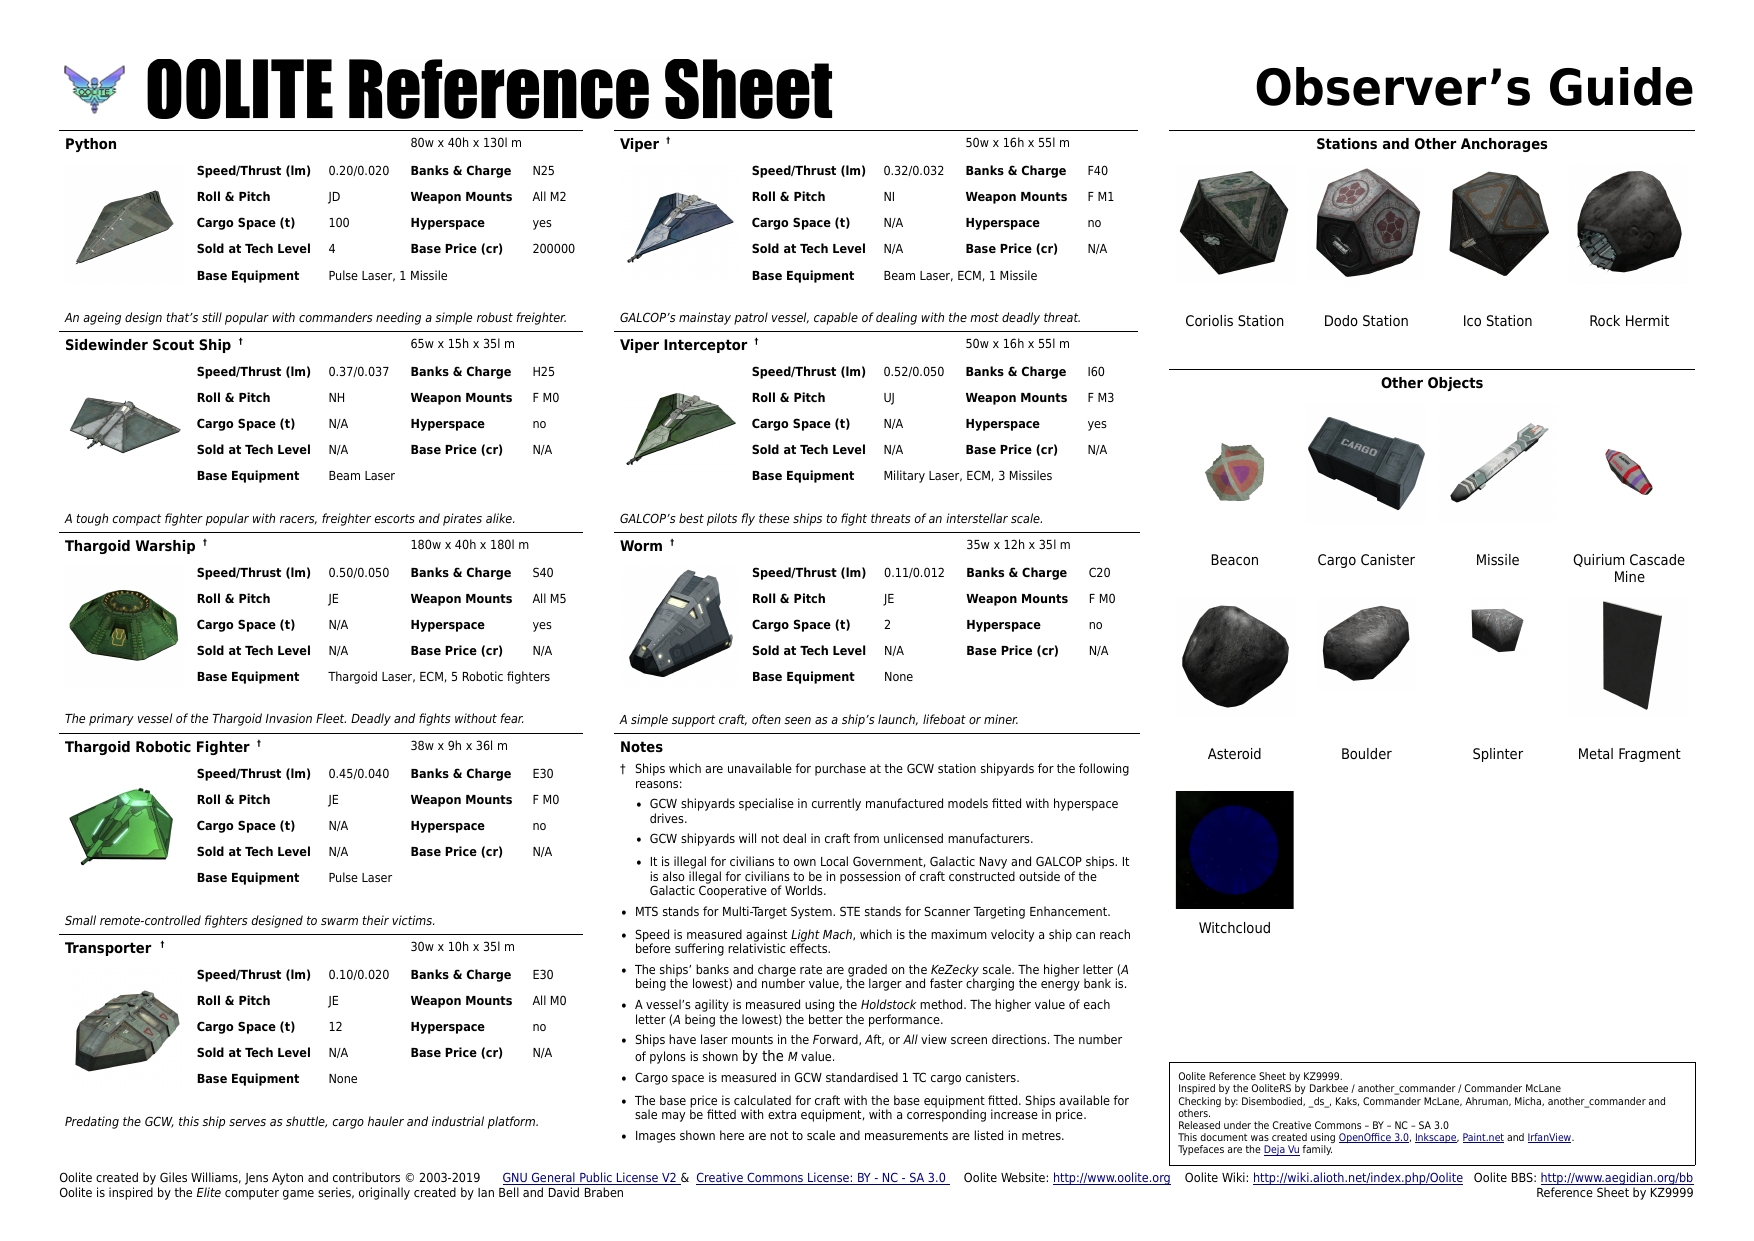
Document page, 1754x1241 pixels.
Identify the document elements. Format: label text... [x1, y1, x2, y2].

table_cell The ships’ banks and charge rate are graded on the KeZecky scale. The higher letter (A being the lowest) and number value, the larger and faster charging the energy bank is. [629, 963, 1140, 998]
picture [1605, 449, 1653, 495]
table_header 50w x 16h x 55l m [960, 332, 1138, 359]
table_cell JD [323, 185, 404, 211]
table_cell All M2 [526, 185, 583, 211]
table_cell Sold at Tech Level [191, 1041, 322, 1067]
table_cell Speed/Thrust (lm) [746, 359, 877, 385]
table_cell Hyperspace [961, 613, 1083, 638]
table_header Thargoid Robotic Fighter † [59, 734, 404, 761]
table_cell [614, 159, 746, 284]
table_cell Base Price (cr) [405, 237, 526, 263]
table_cell Base Price (cr) [960, 438, 1081, 463]
table_cell Cargo Space (t) [191, 813, 322, 839]
table_cell NI [878, 185, 959, 211]
table_cell Banks & Charge [405, 159, 526, 184]
table_header Thargoid Warship † [59, 533, 404, 560]
table_cell [59, 285, 191, 305]
table_cell N/A [323, 813, 404, 839]
table_cell N/A [1081, 237, 1138, 263]
table_cell • [629, 797, 643, 832]
table_cell 2 [878, 613, 961, 638]
table_cell GALCOP’s mainstay patrol vessel, capable of dealing with the most deadly threat. [614, 305, 1138, 331]
table_cell [1300, 398, 1432, 403]
table_cell [59, 888, 191, 908]
table_cell [1427, 404, 1432, 523]
table_cell N/A [1081, 438, 1138, 463]
table_header 50w x 16h x 55l m [960, 131, 1138, 158]
table_cell [614, 832, 629, 855]
picture [1466, 597, 1529, 663]
table_cell Roll & Pitch [191, 787, 322, 813]
table_cell Base Price (cr) [405, 639, 526, 664]
table_cell E30 [526, 963, 583, 988]
table_cell [1563, 398, 1695, 546]
table_cell Sold at Tech Level [746, 438, 877, 463]
table_cell Sold at Tech Level [746, 639, 878, 664]
table_header 80w x 40h x 130l m [405, 131, 583, 158]
table_cell [1689, 598, 1695, 717]
table_cell [1169, 398, 1300, 546]
picture [1174, 164, 1295, 284]
table_header 30w x 10h x 35l m [405, 935, 583, 962]
table_cell Banks & Charge [405, 560, 526, 586]
table_header 65w x 15h x 35l m [405, 332, 583, 359]
table_cell Roll & Pitch [191, 586, 322, 612]
table_cell [1300, 592, 1432, 597]
picture [1437, 403, 1558, 524]
table_cell Base Price (cr) [405, 1041, 526, 1067]
table_cell [1169, 598, 1300, 740]
table_cell Speed/Thrust (lm) [191, 761, 322, 787]
table_cell [1300, 159, 1432, 307]
table_cell [59, 761, 191, 887]
table_cell N/A [526, 438, 583, 463]
table_cell Weapon Mounts [405, 989, 526, 1014]
table_cell Weapon Mounts [960, 185, 1081, 211]
table_cell Pulse Laser, 1 Missile [323, 263, 583, 305]
table_cell [614, 560, 746, 707]
table_cell Roll & Pitch [191, 185, 322, 211]
table_cell N/A [323, 839, 404, 865]
table_cell Witchcloud [1169, 914, 1300, 959]
table_cell Boulder [1300, 740, 1432, 786]
table_cell Quirium Cascade Mine [1563, 546, 1695, 592]
table_cell N/A [323, 411, 404, 437]
table_cell Speed/Thrust (lm) [191, 963, 322, 988]
table_cell [1563, 159, 1695, 307]
table_cell Metal Fragment [1563, 740, 1695, 786]
table_header 35w x 12h x 35l m [961, 533, 1140, 560]
table_cell Base Price (cr) [405, 839, 526, 865]
table_cell GALCOP’s best pilots fly these ships to fight threats of an interstellar scale. [614, 506, 1138, 532]
table_cell [1563, 592, 1695, 597]
table_cell [614, 285, 746, 305]
table_cell [614, 855, 629, 905]
table_cell Base Equipment [191, 665, 322, 707]
table_cell Hyperspace [405, 411, 526, 437]
table_cell [1300, 786, 1432, 914]
table_cell Thargoid Laser, ECM, 5 Robotic fighters [323, 665, 583, 707]
table_cell [1563, 598, 1569, 717]
table_cell Beam Laser, ECM, 1 Missile [878, 263, 1138, 305]
table_cell JE [878, 586, 961, 612]
table_cell N/A [323, 639, 404, 664]
table_cell F M0 [526, 385, 583, 411]
table_cell Base Price (cr) [960, 237, 1081, 263]
table_cell Beacon [1169, 546, 1300, 592]
table_cell F M0 [526, 787, 583, 813]
table_cell A tough compact fighter popular with racers, freighter escorts and pirates alike. [59, 506, 583, 532]
table_cell Dodo Station [1300, 307, 1432, 352]
table_cell Banks & Charge [960, 159, 1081, 184]
table_cell Weapon Mounts [405, 787, 526, 813]
table_cell • [629, 832, 643, 855]
table_cell [59, 963, 191, 1088]
table_cell N/A [526, 839, 583, 865]
picture [1174, 597, 1295, 718]
table_cell Hyperspace [405, 613, 526, 638]
table_cell [1432, 598, 1563, 740]
table_cell N/A [878, 237, 959, 263]
table_cell Notes [614, 734, 1140, 762]
table_cell Cargo Space (t) [746, 613, 878, 638]
table_cell NH [323, 385, 404, 411]
table_cell • [614, 963, 629, 998]
table_cell 0.32/0.032 [878, 159, 959, 184]
table_header Worm † [614, 533, 961, 560]
table_cell 0.52/0.050 [878, 359, 959, 385]
table_cell yes [526, 211, 583, 237]
table_cell JE [323, 989, 404, 1014]
table_cell Hyperspace [405, 1015, 526, 1041]
table_cell [1169, 159, 1300, 307]
picture [1569, 597, 1689, 718]
table_cell None [878, 665, 1140, 707]
table_cell Cargo Space (t) [746, 411, 877, 437]
table_cell A simple support craft, often seen as a ship’s launch, lifeboat or miner. [614, 707, 1140, 733]
picture [619, 566, 741, 687]
table_cell • [614, 1094, 629, 1128]
table_cell Banks & Charge [405, 963, 526, 988]
table_cell A vessel’s agility is measured using the Holdstock method. The higher value of each letter (A being the lowest) the better the performance. [629, 998, 1140, 1033]
table_cell H25 [526, 359, 583, 385]
table_cell Roll & Pitch [191, 385, 322, 411]
table_cell 200000 [526, 237, 583, 263]
picture [64, 767, 186, 888]
table_cell Roll & Pitch [746, 586, 878, 612]
table_cell Images shown here are not to scale and measurements are listed in metres. [629, 1129, 1140, 1151]
table_cell Beam Laser [323, 464, 583, 506]
table_header 180w x 40h x 180l m [405, 533, 583, 560]
picture [1306, 403, 1427, 524]
table_cell Speed/Thrust (lm) [191, 359, 322, 385]
table_cell Weapon Mounts [960, 385, 1081, 411]
table_cell Rock Hermit [1563, 307, 1695, 352]
table_header Other Objects [1169, 370, 1695, 398]
table_cell N/A [323, 438, 404, 463]
table_cell 0.11/0.012 [878, 560, 961, 586]
table_cell Base Equipment [746, 665, 878, 707]
table_cell Cargo Space (t) [191, 411, 322, 437]
table_cell N/A [323, 613, 404, 638]
table_cell Predating the GCW, this ship serves as shuttle, cargo hauler and industrial platform. [59, 1109, 583, 1135]
table_cell [1432, 592, 1563, 597]
table_header Python [59, 131, 404, 158]
table_cell S40 [526, 560, 583, 586]
table_cell [59, 359, 191, 506]
table_cell Hyperspace [960, 411, 1081, 437]
table_cell 0.50/0.050 [323, 560, 404, 586]
table_cell no [526, 411, 583, 437]
table_cell [1300, 598, 1432, 740]
table_cell Speed/Thrust (lm) [746, 159, 877, 184]
table_cell Base Price (cr) [961, 639, 1083, 664]
table_cell GCW shipyards will not deal in craft from unlicensed manufacturers. [644, 832, 1140, 855]
table_cell GCW shipyards specialise in currently manufactured models fitted with hyperspace drives. [644, 797, 1140, 832]
table_cell Roll & Pitch [746, 185, 877, 211]
table_cell Sold at Tech Level [191, 438, 322, 463]
table_cell [1432, 524, 1563, 546]
picture [1175, 791, 1294, 909]
table_cell † [614, 762, 629, 797]
table_header Viper † [614, 131, 959, 158]
table_cell F M3 [1081, 385, 1138, 411]
table_cell Roll & Pitch [746, 385, 877, 411]
table_cell 4 [323, 237, 404, 263]
text Released under the Creative Commons – BY – NC – SA 3.0 [1178, 1119, 1686, 1132]
table_cell 0.20/0.020 [323, 159, 404, 184]
picture [1317, 597, 1416, 690]
table_cell [1563, 786, 1695, 914]
picture [619, 365, 740, 486]
table_cell N/A [526, 1041, 583, 1067]
table_cell Sold at Tech Level [191, 639, 322, 664]
table_cell [1432, 159, 1563, 307]
table_cell [614, 797, 629, 832]
table_header Viper Interceptor † [614, 332, 959, 359]
picture [1205, 443, 1265, 501]
table_cell • [614, 1071, 629, 1093]
table_cell [1558, 404, 1563, 523]
picture [1306, 164, 1427, 285]
table_cell [1432, 914, 1563, 959]
table_cell I60 [1081, 359, 1138, 385]
text Checking by: Disembodied, _ds_, Kaks, Commander McLane, Ahruman, Micha, another_commander and others. [1178, 1095, 1686, 1119]
table_cell Splinter [1432, 740, 1563, 786]
table_cell It is illegal for civilians to own Local Government, Galactic Navy and GALCOP ships. It is also illegal for civilians to be in possession of craft constructed outside of the Galactic Cooperative of Worlds. [644, 855, 1140, 905]
table_cell The primary vessel of the Thargoid Invasion Fleet. Deadly and fights without fear. [59, 707, 583, 733]
table_cell [59, 1089, 191, 1109]
table_header Stations and Other Anchorages [1169, 131, 1695, 158]
table_cell Hyperspace [405, 211, 526, 237]
table_cell [59, 560, 191, 707]
table_cell N/A [526, 639, 583, 664]
picture [1437, 164, 1558, 285]
table_cell Cargo Canister [1300, 546, 1432, 592]
picture [147, 59, 833, 119]
table_cell N/A [878, 411, 959, 437]
table_cell Base Equipment [746, 464, 877, 506]
table_cell Weapon Mounts [961, 586, 1083, 612]
table_cell UJ [878, 385, 959, 411]
table_cell [1169, 592, 1300, 597]
table_cell [1432, 398, 1563, 403]
table_cell Base Price (cr) [405, 438, 526, 463]
table_cell 12 [323, 1015, 404, 1041]
table_cell F40 [1081, 159, 1138, 184]
table_cell • [614, 905, 629, 928]
table_cell N/A [878, 211, 959, 237]
table_cell Banks & Charge [405, 359, 526, 385]
table_cell N/A [323, 1041, 404, 1067]
table_cell no [526, 813, 583, 839]
table_cell Cargo Space (t) [746, 211, 877, 237]
table_cell All M5 [526, 586, 583, 612]
table_cell Weapon Mounts [405, 385, 526, 411]
table_cell C20 [1083, 560, 1140, 586]
table_cell [1563, 718, 1695, 740]
table_cell Ships have laser mounts in the Forward, Aft, or All view screen directions. The number of pylons is shown by the M value. [629, 1033, 1140, 1071]
picture [64, 566, 186, 687]
table_cell Pulse Laser [323, 865, 583, 908]
table_cell F M1 [1081, 185, 1138, 211]
table_header 38w x 9h x 36l m [405, 734, 583, 761]
table_cell JE [323, 586, 404, 612]
table_cell yes [1081, 411, 1138, 437]
table_cell Sold at Tech Level [191, 839, 322, 865]
table_cell F M0 [1083, 586, 1140, 612]
table_cell N/A [878, 438, 959, 463]
picture [1569, 164, 1689, 284]
table_cell Hyperspace [405, 813, 526, 839]
table_cell Coriolis Station [1169, 307, 1300, 352]
table_cell Military Laser, ECM, 3 Missiles [878, 464, 1138, 506]
table_cell 0.37/0.037 [323, 359, 404, 385]
table_cell All M0 [526, 989, 583, 1014]
table_cell Ships which are unavailable for purchase at the GCW station shipyards for the following reasons: [629, 762, 1140, 797]
table_cell Weapon Mounts [405, 586, 526, 612]
table_cell • [629, 855, 643, 905]
table_cell None [323, 1067, 583, 1109]
table_cell 0.10/0.020 [323, 963, 404, 988]
table_header Sidewinder Scout Ship † [59, 332, 404, 359]
table_cell The base price is calculated for craft with the base equipment fitted. Ships available for sale may be fitted with extra equipment, with a corresponding increase in price. [629, 1094, 1140, 1128]
table_cell Hyperspace [960, 211, 1081, 237]
table_cell • [614, 998, 629, 1033]
table_cell Sold at Tech Level [191, 237, 322, 263]
table_header Transporter † [59, 935, 404, 962]
table_cell [1432, 786, 1563, 914]
table_cell Cargo Space (t) [191, 211, 322, 237]
table_cell E30 [526, 761, 583, 787]
table_cell [1300, 524, 1432, 546]
table_cell Base Equipment [191, 263, 322, 305]
table_cell N25 [526, 159, 583, 184]
table_cell Base Equipment [191, 1067, 322, 1109]
text Typefaces are the Deja Vu family. [1178, 1144, 1686, 1156]
table_cell Cargo Space (t) [191, 613, 322, 638]
picture [619, 164, 740, 285]
picture [64, 164, 186, 285]
table_cell [1563, 914, 1695, 959]
table_cell N/A [1083, 639, 1140, 664]
table_cell Base Equipment [191, 464, 322, 506]
table_cell Cargo Space (t) [191, 1015, 322, 1041]
table_cell [1300, 404, 1306, 523]
table_cell • [614, 928, 629, 963]
table_cell • [614, 1033, 629, 1071]
table_cell [614, 359, 746, 506]
table_cell Small remote-controlled fighters designed to swarm their victims. [59, 908, 583, 934]
text Oolite Reference Sheet by KZ9999. [1178, 1071, 1686, 1083]
text Inspired by the OoliteRS by Darkbee / another_commander / Commander McLane [1178, 1083, 1686, 1095]
table_cell • [614, 1129, 629, 1151]
picture [61, 56, 128, 122]
table_cell no [1081, 211, 1138, 237]
table_cell no [1083, 613, 1140, 638]
table_cell [1300, 914, 1432, 959]
table_cell Missile [1432, 546, 1563, 592]
table_cell Speed/Thrust (lm) [191, 159, 322, 184]
table_cell Weapon Mounts [405, 185, 526, 211]
table_cell Banks & Charge [405, 761, 526, 787]
table_cell [1432, 404, 1437, 523]
table_cell JE [323, 787, 404, 813]
table_cell Cargo space is measured in GCW standardised 1 TC cargo canisters. [629, 1071, 1140, 1093]
table_cell Ico Station [1432, 307, 1563, 352]
picture [64, 968, 186, 1089]
table_cell yes [526, 613, 583, 638]
table_cell Banks & Charge [961, 560, 1083, 586]
table_cell [59, 159, 191, 284]
table_cell Banks & Charge [960, 359, 1081, 385]
table_cell MTS stands for Multi-Target System. STE stands for Scanner Targeting Enhancement. [629, 905, 1140, 928]
table_cell Roll & Pitch [191, 989, 322, 1014]
table_cell Asteroid [1169, 740, 1300, 786]
table_cell Sold at Tech Level [746, 237, 877, 263]
table_cell no [526, 1015, 583, 1041]
table_cell Base Equipment [746, 263, 877, 305]
table_cell An ageing design that’s still popular with commanders needing a simple robust freighter. [59, 305, 583, 331]
table_cell Speed/Thrust (lm) [191, 560, 322, 586]
table_cell Speed/Thrust (lm) [746, 560, 878, 586]
table_cell 0.45/0.040 [323, 761, 404, 787]
picture [64, 365, 186, 486]
table_cell Speed is measured against Light Mach, which is the maximum velocity a ship can reach before suffering relativistic effects. [629, 928, 1140, 963]
text This document was created using OpenOffice 3.0, Inkscape, Paint.net and IrfanView. [1178, 1132, 1686, 1144]
table_cell [1169, 786, 1300, 914]
table_cell Base Equipment [191, 865, 322, 908]
table_cell N/A [878, 639, 961, 664]
table_cell 100 [323, 211, 404, 237]
